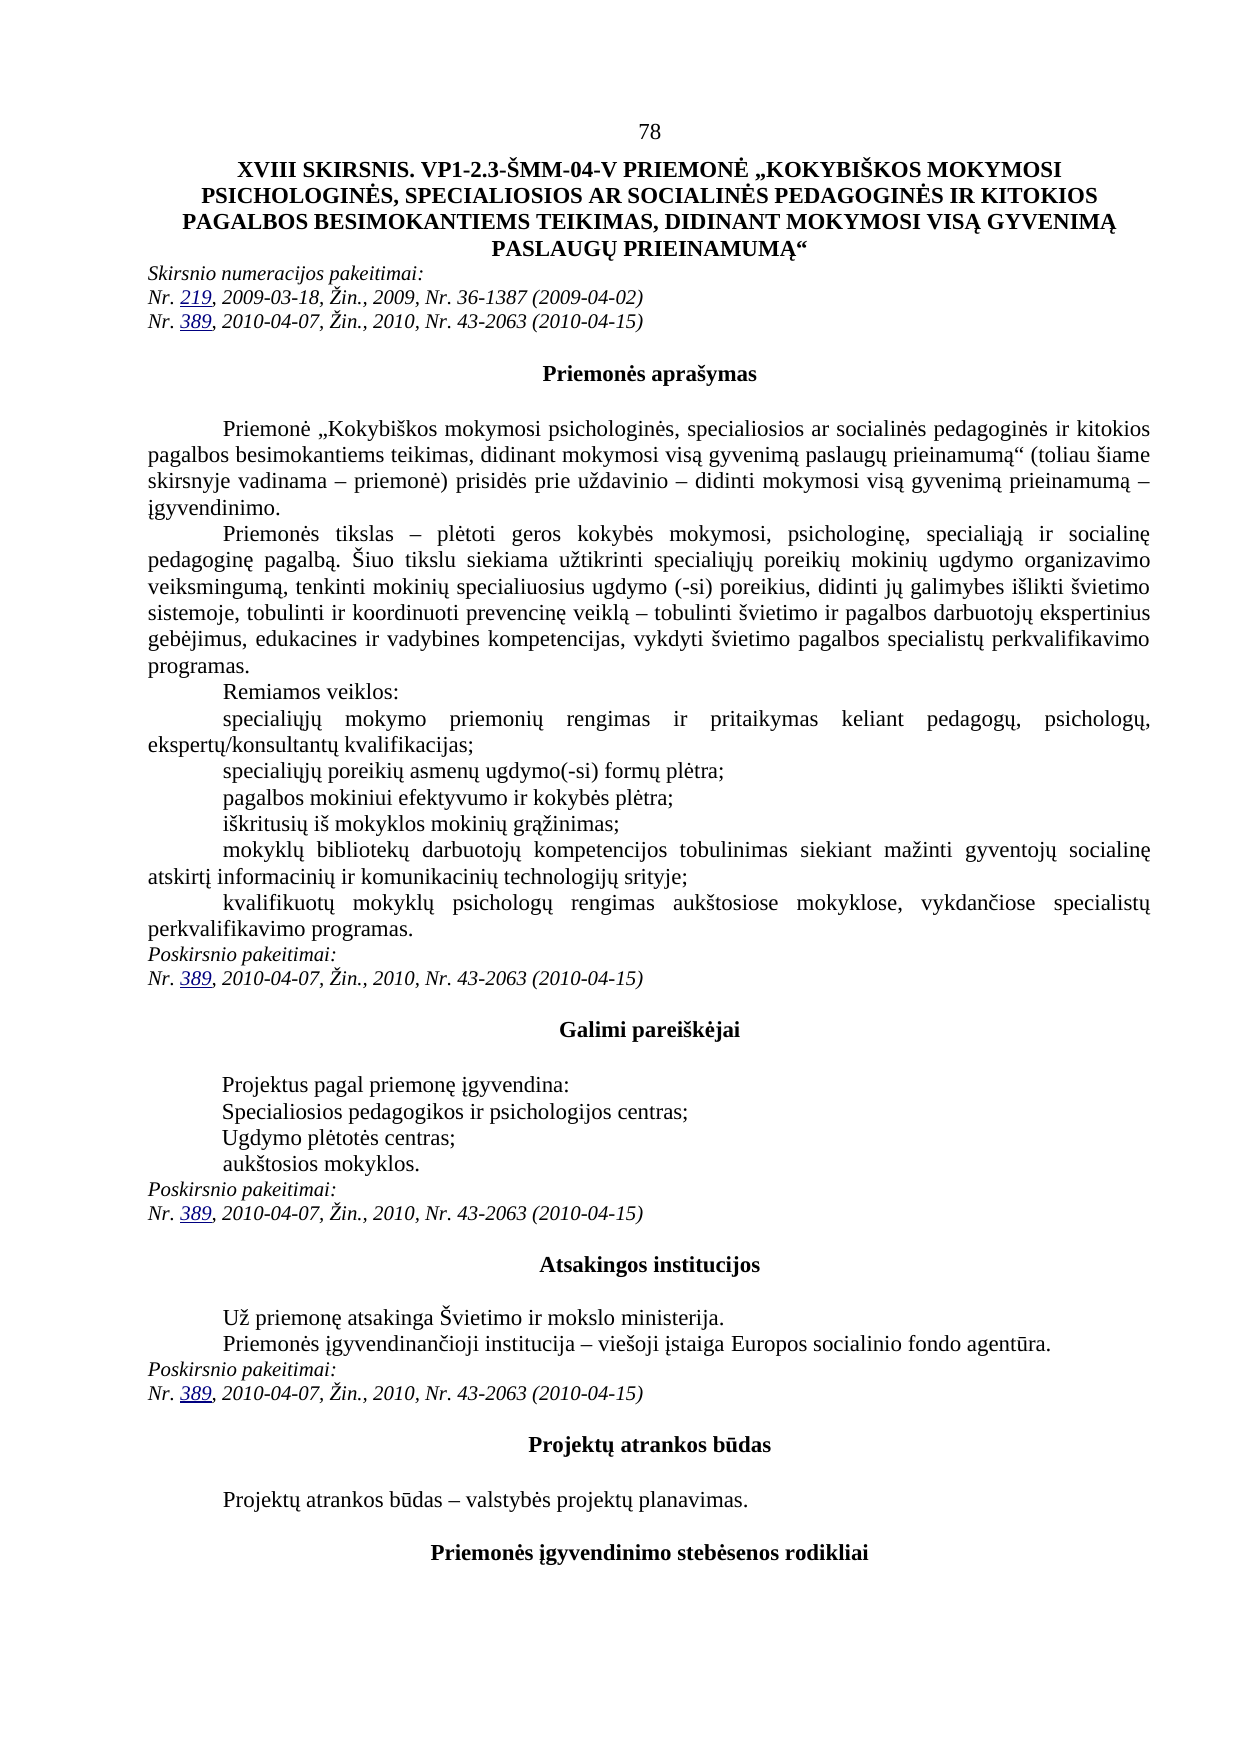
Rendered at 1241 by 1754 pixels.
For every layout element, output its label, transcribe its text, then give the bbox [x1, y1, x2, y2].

text Poskirsnio pakeitimai: [148, 1177, 1152, 1201]
text Projektus pagal priemonę įgyvendina: [148, 1071, 1152, 1098]
text Priemonės aprašymas [148, 359, 1152, 386]
text Remiamos veiklos: [148, 678, 1152, 704]
text Poskirsnio pakeitimai: [148, 1357, 1152, 1381]
text Ugdymo plėtotės centras; [148, 1124, 1152, 1150]
text Specialiosios pedagogikos ir psichologijos centras; [148, 1098, 1152, 1124]
text iškritusių iš mokyklos mokinių grąžinimas; [148, 810, 1152, 836]
text Galimi pareiškėjai [148, 1016, 1152, 1043]
text specialiųjų mokymo priemonių rengimas ir pritaikymas keliant pedagogų, psichologų, ekspertų/konsultantų kvalifikacijas; [148, 704, 1152, 757]
text Skirsnio numeracijos pakeitimai: [148, 261, 1152, 285]
text Nr. 389, 2010-04-07, Žin., 2010, Nr. 43-2063 (2010-04-15) [148, 966, 1152, 990]
text Poskirsnio pakeitimai: [148, 942, 1152, 966]
text Projektų atrankos būdas – valstybės projektų planavimas. [185, 1486, 1152, 1513]
text Priemonės įgyvendinančioji institucija – viešoji įstaiga Europos socialinio fondo agentūra. [148, 1330, 1152, 1357]
text specialiųjų poreikių asmenų ugdymo(-si) formų plėtra; [148, 757, 1152, 784]
text kvalifikuotų mokyklų psichologų rengimas aukštosiose mokyklose, vykdančiose specialistų perkvalifikavimo programas. [148, 889, 1152, 942]
text pagalbos mokiniui efektyvumo ir kokybės plėtra; [148, 784, 1152, 810]
text Priemonė „Kokybiškos mokymosi psichologinės, specialiosios ar socialinės pedagoginės ir kitokios pagalbos besimokantiems teikimas, didinant mokymosi visą gyvenimą paslaugų prieinamumą“ (toliau šiame skirsnyje vadinama – priemonė) prisidės prie uždavinio – didinti mokymosi visą gyvenimą prieinamumą –įgyvendinimo. [148, 415, 1152, 520]
text Priemonės įgyvendinimo stebėsenos rodikliai [148, 1539, 1152, 1565]
text Atsakingos institucijos [148, 1251, 1152, 1278]
text Nr. 389, 2010-04-07, Žin., 2010, Nr. 43-2063 (2010-04-15) [148, 1381, 1152, 1405]
text Už priemonę atsakinga Švietimo ir mokslo ministerija. [148, 1304, 1152, 1330]
text aukštosios mokyklos. [148, 1150, 1152, 1177]
text Nr. 389, 2010-04-07, Žin., 2010, Nr. 43-2063 (2010-04-15) [148, 309, 1152, 333]
text Nr. 389, 2010-04-07, Žin., 2010, Nr. 43-2063 (2010-04-15) [148, 1201, 1152, 1225]
subtitle XVIII SKIRSNIS. VP1-2.3-ŠMM-04-V PRIEMONĖ „KOKYBIŠKOS MOKYMOSI PSICHOLOGINĖS, SPECIALIOSIOS AR SOCIALINĖS PEDAGOGINĖS IR KITOKIOS PAGALBOS BESIMOKANTIEMS TEIKIMAS, DIDINANT MOKYMOSI VISĄ GYVENIMĄ PASLAUGŲ PRIEINAMUMĄ“ [148, 156, 1152, 261]
text Projektų atrankos būdas [148, 1431, 1152, 1457]
text mokyklų bibliotekų darbuotojų kompetencijos tobulinimas siekiant mažinti gyventojų socialinę atskirtį informacinių ir komunikacinių technologijų srityje; [148, 836, 1152, 889]
text Nr. 219, 2009-03-18, Žin., 2009, Nr. 36-1387 (2009-04-02) [148, 285, 1152, 309]
text Priemonės tikslas – plėtoti geros kokybės mokymosi, psichologinę, specialiąją ir socialinę pedagoginę pagalbą. Šiuo tikslu siekiama užtikrinti specialiųjų poreikių mokinių ugdymo organizavimo veiksmingumą, tenkinti mokinių specialiuosius ugdymo (-si) poreikius, didinti jų galimybes išlikti švietimo sistemoje, tobulinti ir koordinuoti prevencinę veiklą – tobulinti švietimo ir pagalbos darbuotojų ekspertinius gebėjimus, edukacines ir vadybines kompetencijas, vykdyti švietimo pagalbos specialistų perkvalifikavimo programas. [148, 520, 1152, 678]
